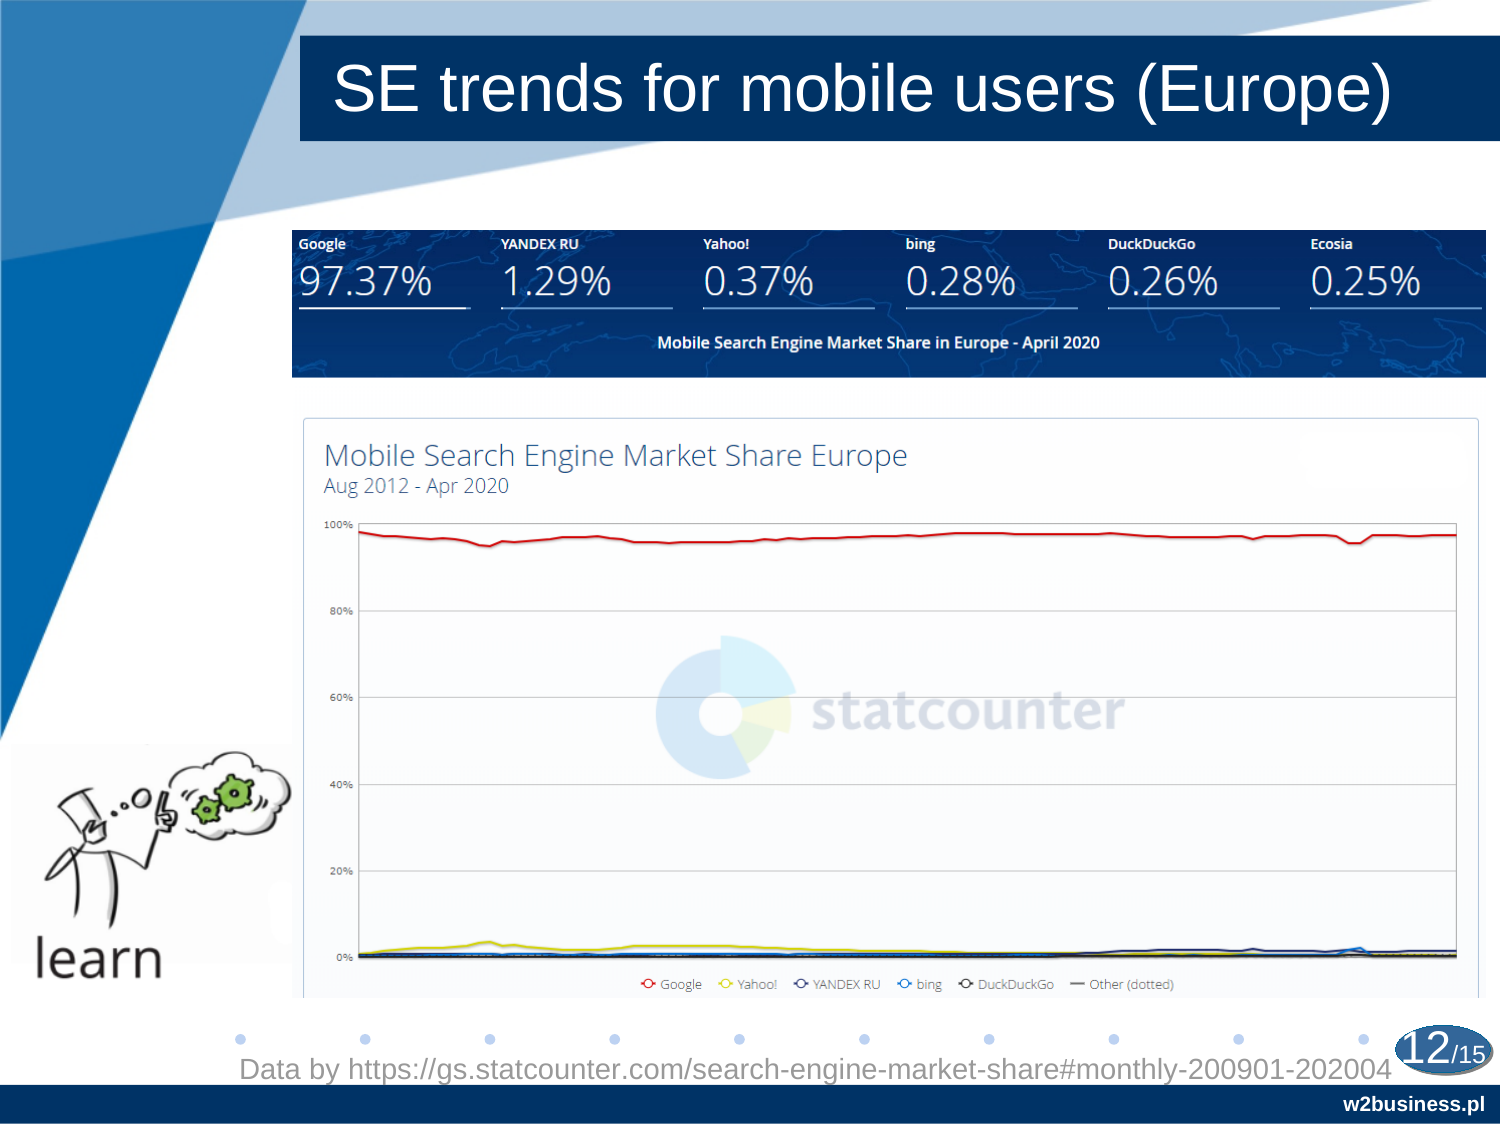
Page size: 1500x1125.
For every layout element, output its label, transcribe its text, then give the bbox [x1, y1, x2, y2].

picture [0, 0, 1500, 999]
title SE trends for mobile users (Europe) [300, 35, 1500, 142]
text_box Data by https://gs.statcounter.com/search-engine-market-share#monthly-200901-202004 [224, 1045, 1465, 1105]
